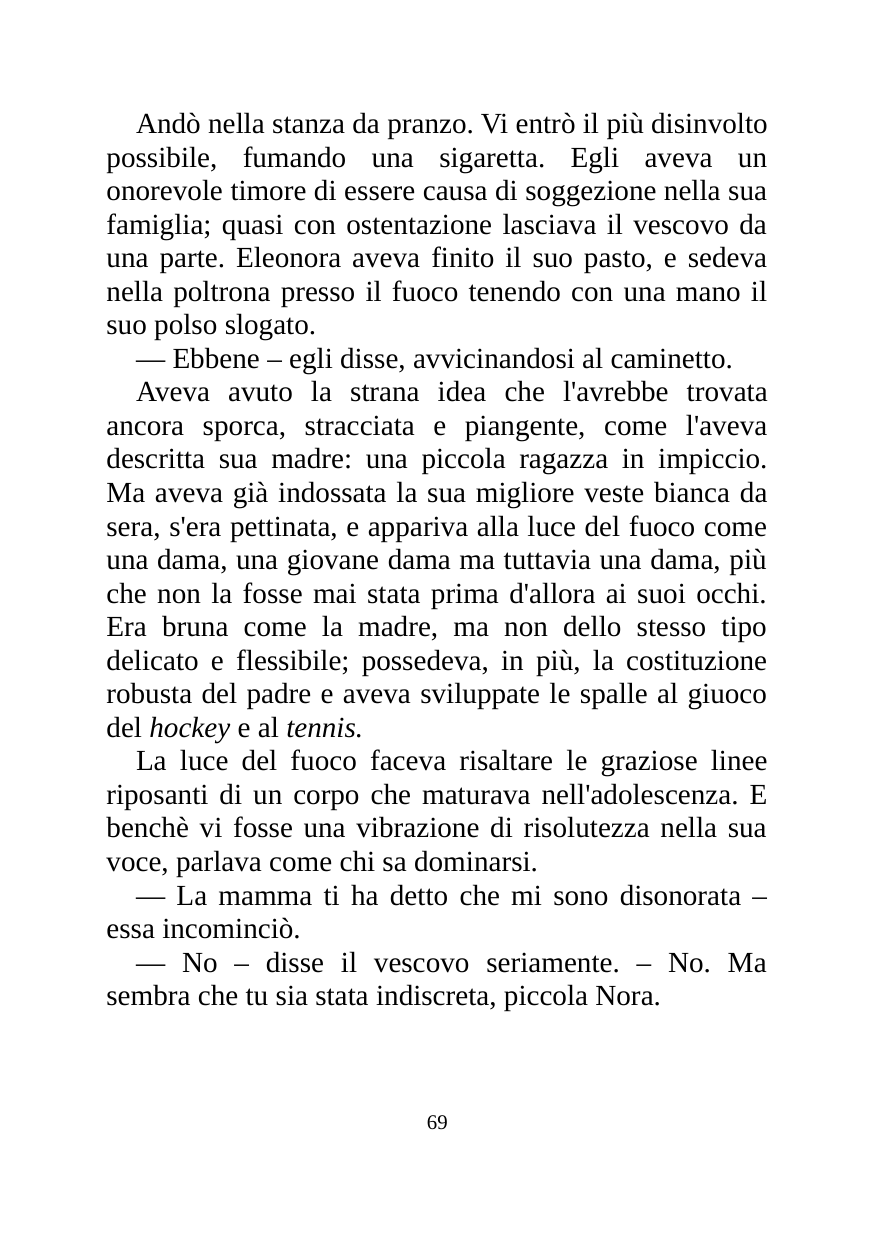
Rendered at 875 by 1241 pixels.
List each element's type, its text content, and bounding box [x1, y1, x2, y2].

text Aveva avuto la strana idea che l'avrebbe trovata ancora sporca, stracciata e piangente, come l'aveva descritta sua madre: una piccola ragazza in impiccio. Ma aveva già indossata la sua migliore veste bianca da sera, s'era pettinata, e appariva alla luce del fuoco come una dama, una giovane dama ma tuttavia una dama, più che non la fosse mai stata prima d'allora ai suoi occhi. Era bruna come la madre, ma non dello stesso tipo delicato e flessibile; possedeva, in più, la costituzione robusta del padre e aveva sviluppate le spalle al giuoco del hockey e al tennis. [106, 374, 768, 743]
text Andò nella stanza da pranzo. Vi entrò il più disinvolto possibile, fumando una sigaretta. Egli aveva un onorevole timore di essere causa di soggezione nella sua famiglia; quasi con ostentazione lasciava il vescovo da una parte. Eleonora aveva finito il suo pasto, e sedeva nella poltrona presso il fuoco tenendo con una mano il suo polso slogato. [106, 106, 768, 341]
text La luce del fuoco faceva risaltare le graziose linee riposanti di un corpo che maturava nell'adolescenza. E benchè vi fosse una vibrazione di risolutezza nella sua voce, parlava come chi sa dominarsi. [106, 743, 768, 878]
text — Ebbene – egli disse, avvicinandosi al caminetto. [106, 341, 768, 374]
text — La mamma ti ha detto che mi sono disonorata – essa incominciò. [106, 878, 768, 945]
text — No – disse il vescovo seriamente. – No. Ma sembra che tu sia stata indiscreta, piccola Nora. [106, 945, 768, 1012]
